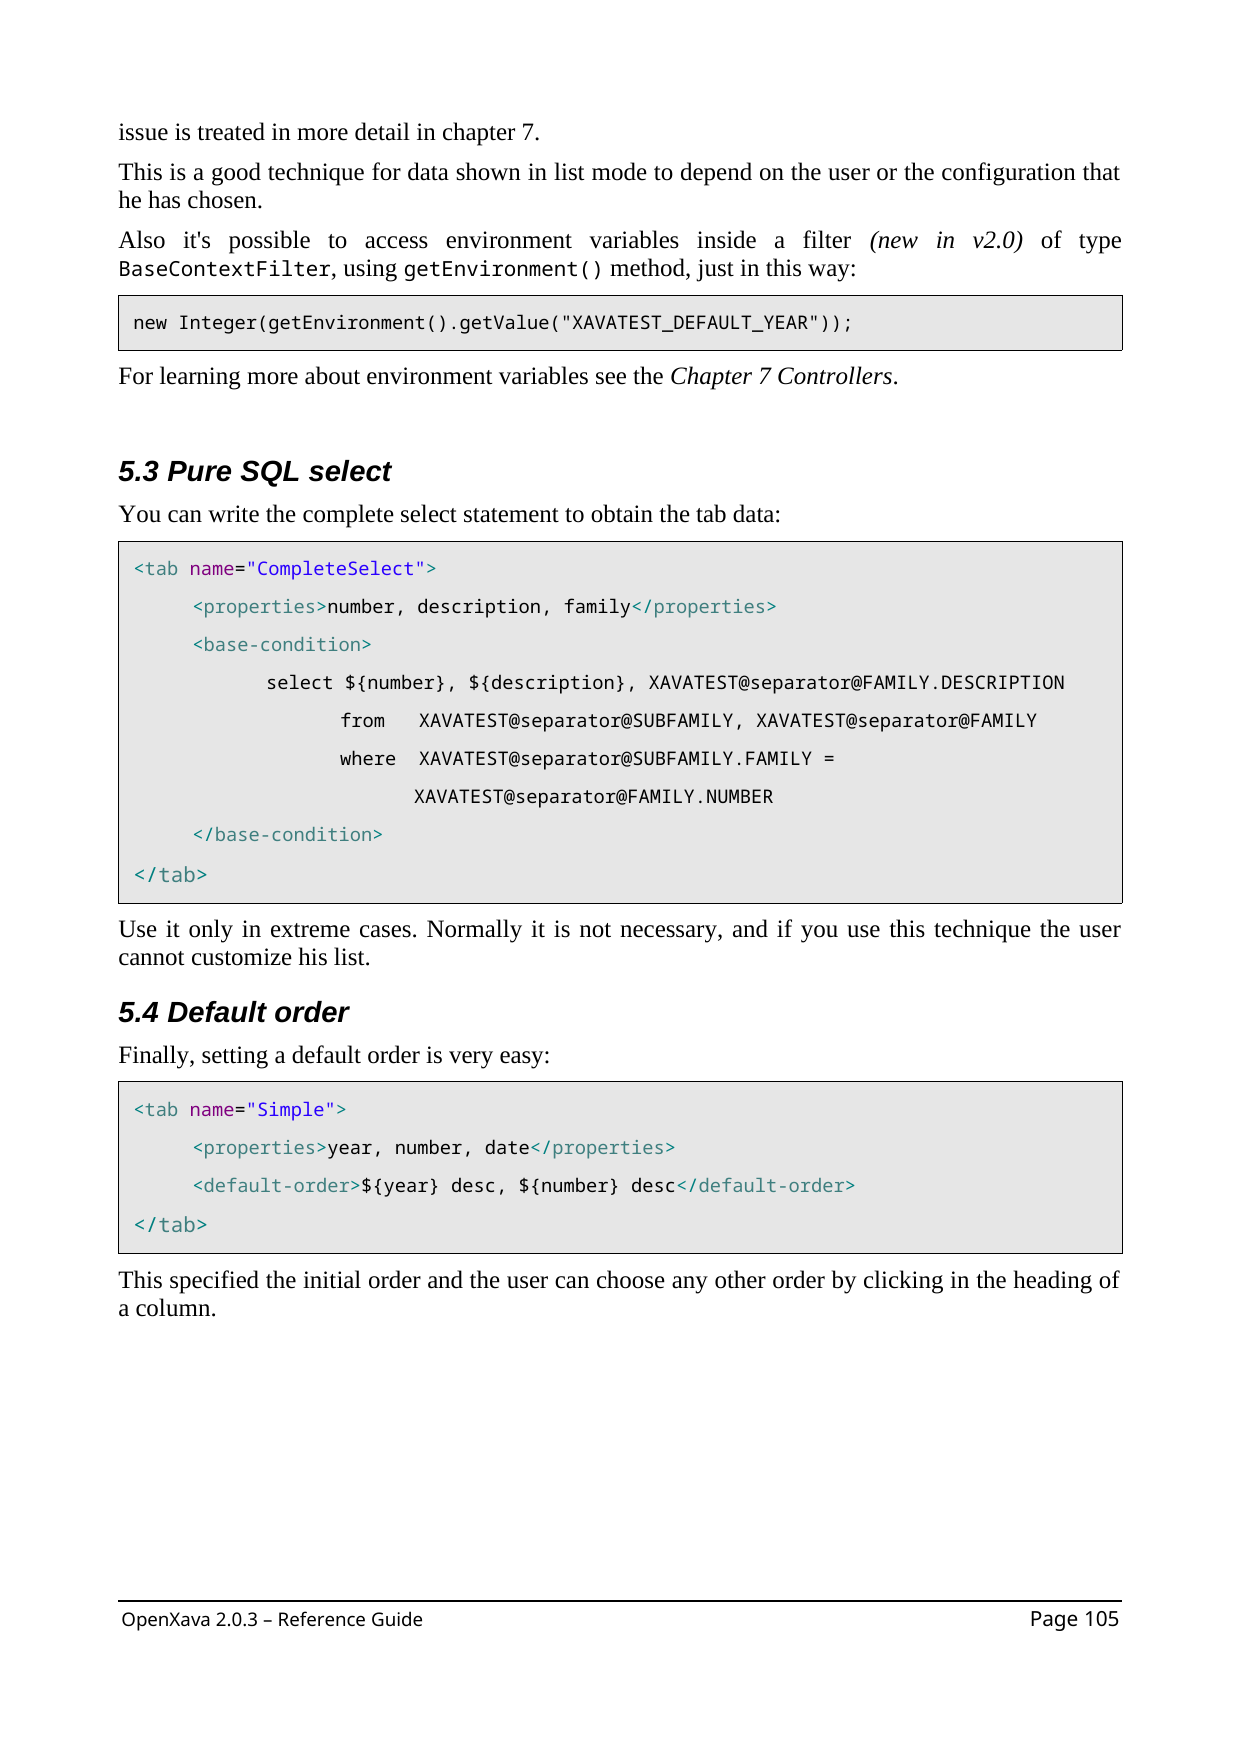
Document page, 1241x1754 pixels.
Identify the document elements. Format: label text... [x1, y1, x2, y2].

text where XAVATEST@separator@SUBFAMILY.FAMILY = [119, 731, 1122, 769]
text </tab> [119, 1195, 1122, 1253]
text <base-condition> [119, 617, 1122, 655]
text This specified the initial order and the user can choose any other order by clicking in the heading of a column. [118, 1266, 1122, 1321]
subtitle Pure SQL select [118, 455, 1122, 488]
text <default-order>${year} desc, ${number} desc</default-order> [119, 1157, 1122, 1195]
text issue is treated in more detail in chapter 7. [118, 118, 1122, 146]
text select ${number}, ${description}, XAVATEST@separator@FAMILY.DESCRIPTION [119, 655, 1122, 693]
text </tab> [119, 845, 1122, 903]
text For learning more about environment variables see the Chapter 7 Controllers. [118, 362, 1122, 390]
text Use it only in extreme cases. Normally it is not necessary, and if you use this technique the user cannot customize his list. [118, 916, 1122, 971]
text <tab name="CompleteSelect"> [119, 542, 1122, 579]
text <properties>year, number, date</properties> [119, 1119, 1122, 1157]
text from XAVATEST@separator@SUBFAMILY, XAVATEST@separator@FAMILY [119, 693, 1122, 731]
text </base-condition> [119, 807, 1122, 845]
text <properties>number, description, family</properties> [119, 579, 1122, 617]
text You can write the complete select statement to obtain the tab data: [118, 501, 1122, 528]
text Also it's possible to access environment variables inside a filter (new in v2.0) of type BaseContextFilter, using getEnvironment() method, just in this way: [118, 226, 1122, 282]
text This is a good technique for data shown in list mode to depend on the user or the configuration that he has chosen. [118, 158, 1122, 214]
text Finally, setting a default order is very easy: [118, 1041, 1122, 1069]
text new Integer(getEnvironment().getValue("XAVATEST_DEFAULT_YEAR")); [119, 296, 1122, 350]
subtitle Default order [118, 996, 1122, 1029]
text XAVATEST@separator@FAMILY.NUMBER [119, 769, 1122, 807]
text <tab name="Simple"> [119, 1082, 1122, 1119]
